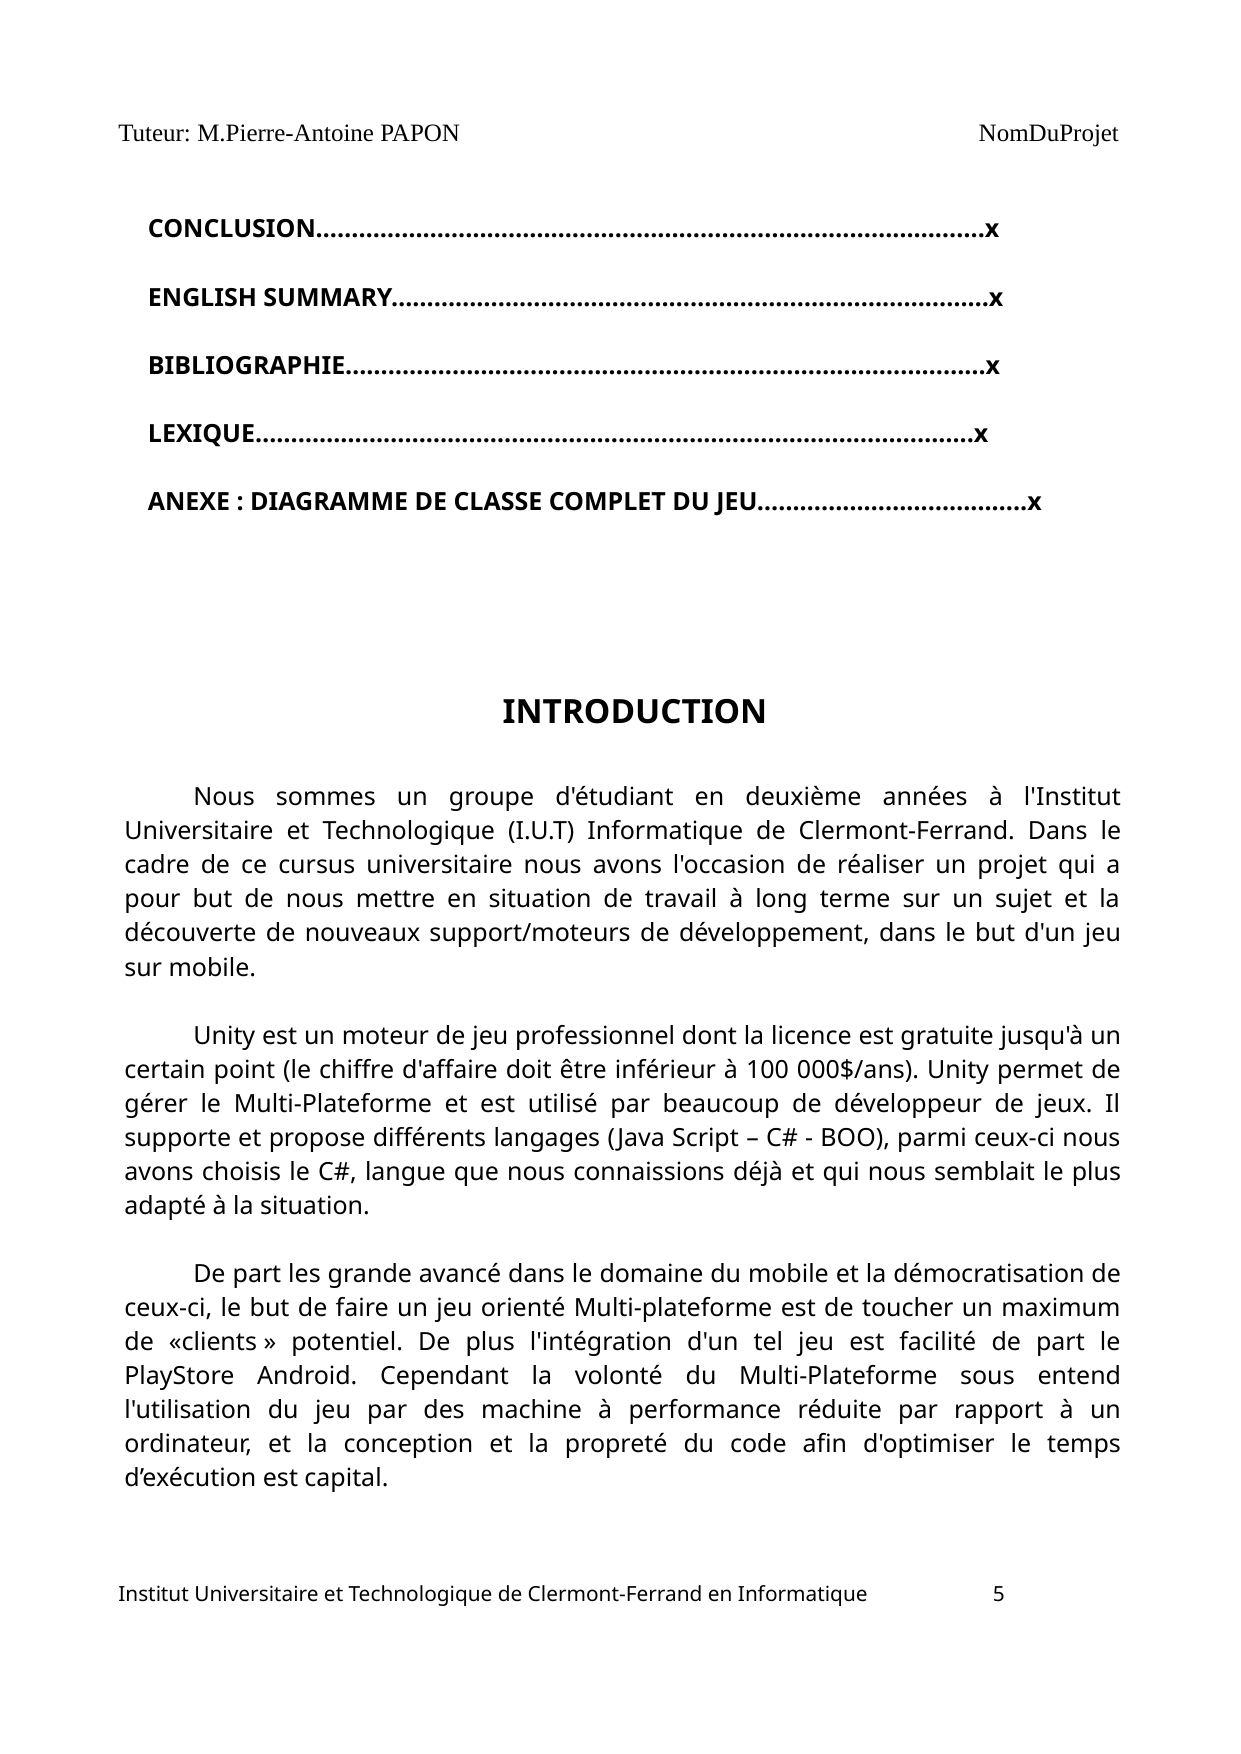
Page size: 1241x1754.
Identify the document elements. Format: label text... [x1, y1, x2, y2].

text ENGLISH SUMMARY…………………………………………………………………………x [148, 279, 1122, 313]
text Nous sommes un groupe d'étudiant en deuxième années à l'Institut Universitaire et Technologique (I.U.T) Informatique de Clermont-Ferrand. Dans le cadre de ce cursus universitaire nous avons l'occasion de réaliser un projet qui a pour but de nous mettre en situation de travail à long terme sur un sujet et la découverte de nouveaux support/moteurs de développement, dans le but d'un jeu sur mobile. [124, 779, 1122, 983]
text Unity est un moteur de jeu professionnel dont la licence est gratuite jusqu'à un certain point (le chiffre d'affaire doit être inférieur à 100 000$/ans). Unity permet de gérer le Multi-Plateforme et est utilisé par beaucoup de développeur de jeux. Il supporte et propose différents langages (Java Script – C# - BOO), parmi ceux-ci nous avons choisis le C#, langue que nous connaissions déjà et qui nous semblait le plus adapté à la situation. [124, 1017, 1122, 1222]
text LEXIQUE………………………………………………………………………………………..x [148, 416, 1122, 449]
text De part les grande avancé dans le domaine du mobile et la démocratisation de ceux-ci, le but de faire un jeu orienté Multi-plateforme est de toucher un maximum de «clients » potentiel. De plus l'intégration d'un tel jeu est facilité de part le PlayStore Android. Cependant la volonté du Multi-Plateforme sous entend l'utilisation du jeu par des machine à performance réduite par rapport à un ordinateur, et la conception et la propreté du code afin d'optimiser le temps d’exécution est capital. [124, 1256, 1122, 1494]
text INTRODUCTION [148, 688, 1122, 733]
text ANEXE : DIAGRAMME DE CLASSE COMPLET DU JEU………………………………..x [148, 484, 1122, 518]
text CONCLUSION………………………………………………………………………………….x [148, 211, 1122, 245]
text BIBLIOGRAPHIE………………………………………………………………………………x [148, 347, 1122, 381]
